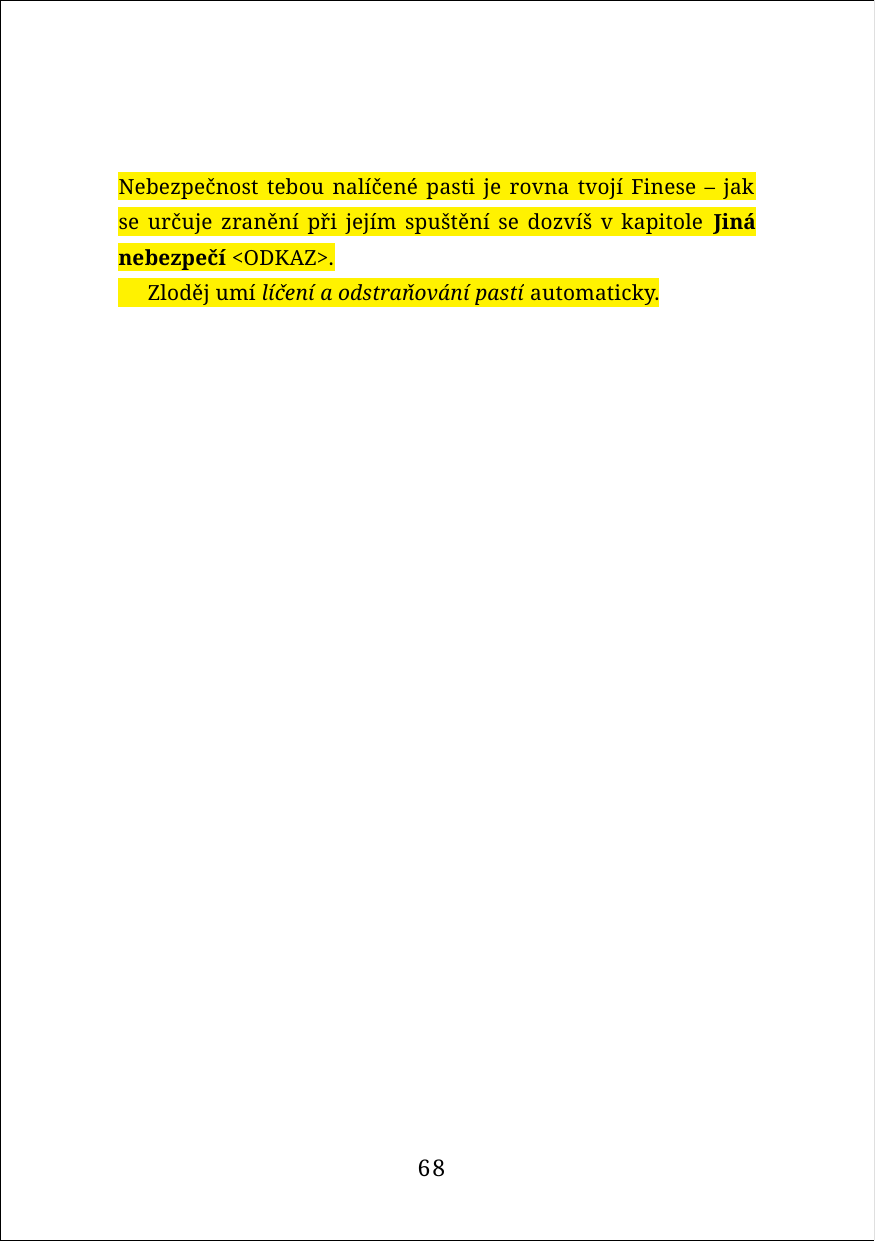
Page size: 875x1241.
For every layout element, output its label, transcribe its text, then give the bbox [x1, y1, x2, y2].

text Nebezpečnost tebou nalíčené pasti je rovna tvojí Finese – jak se určuje zranění při jejím spuštění se dozvíš v kapitole Jiná nebezpečí <ODKAZ>. Zloděj umí líčení a odstraňování pastí automaticky. [118, 172, 756, 307]
